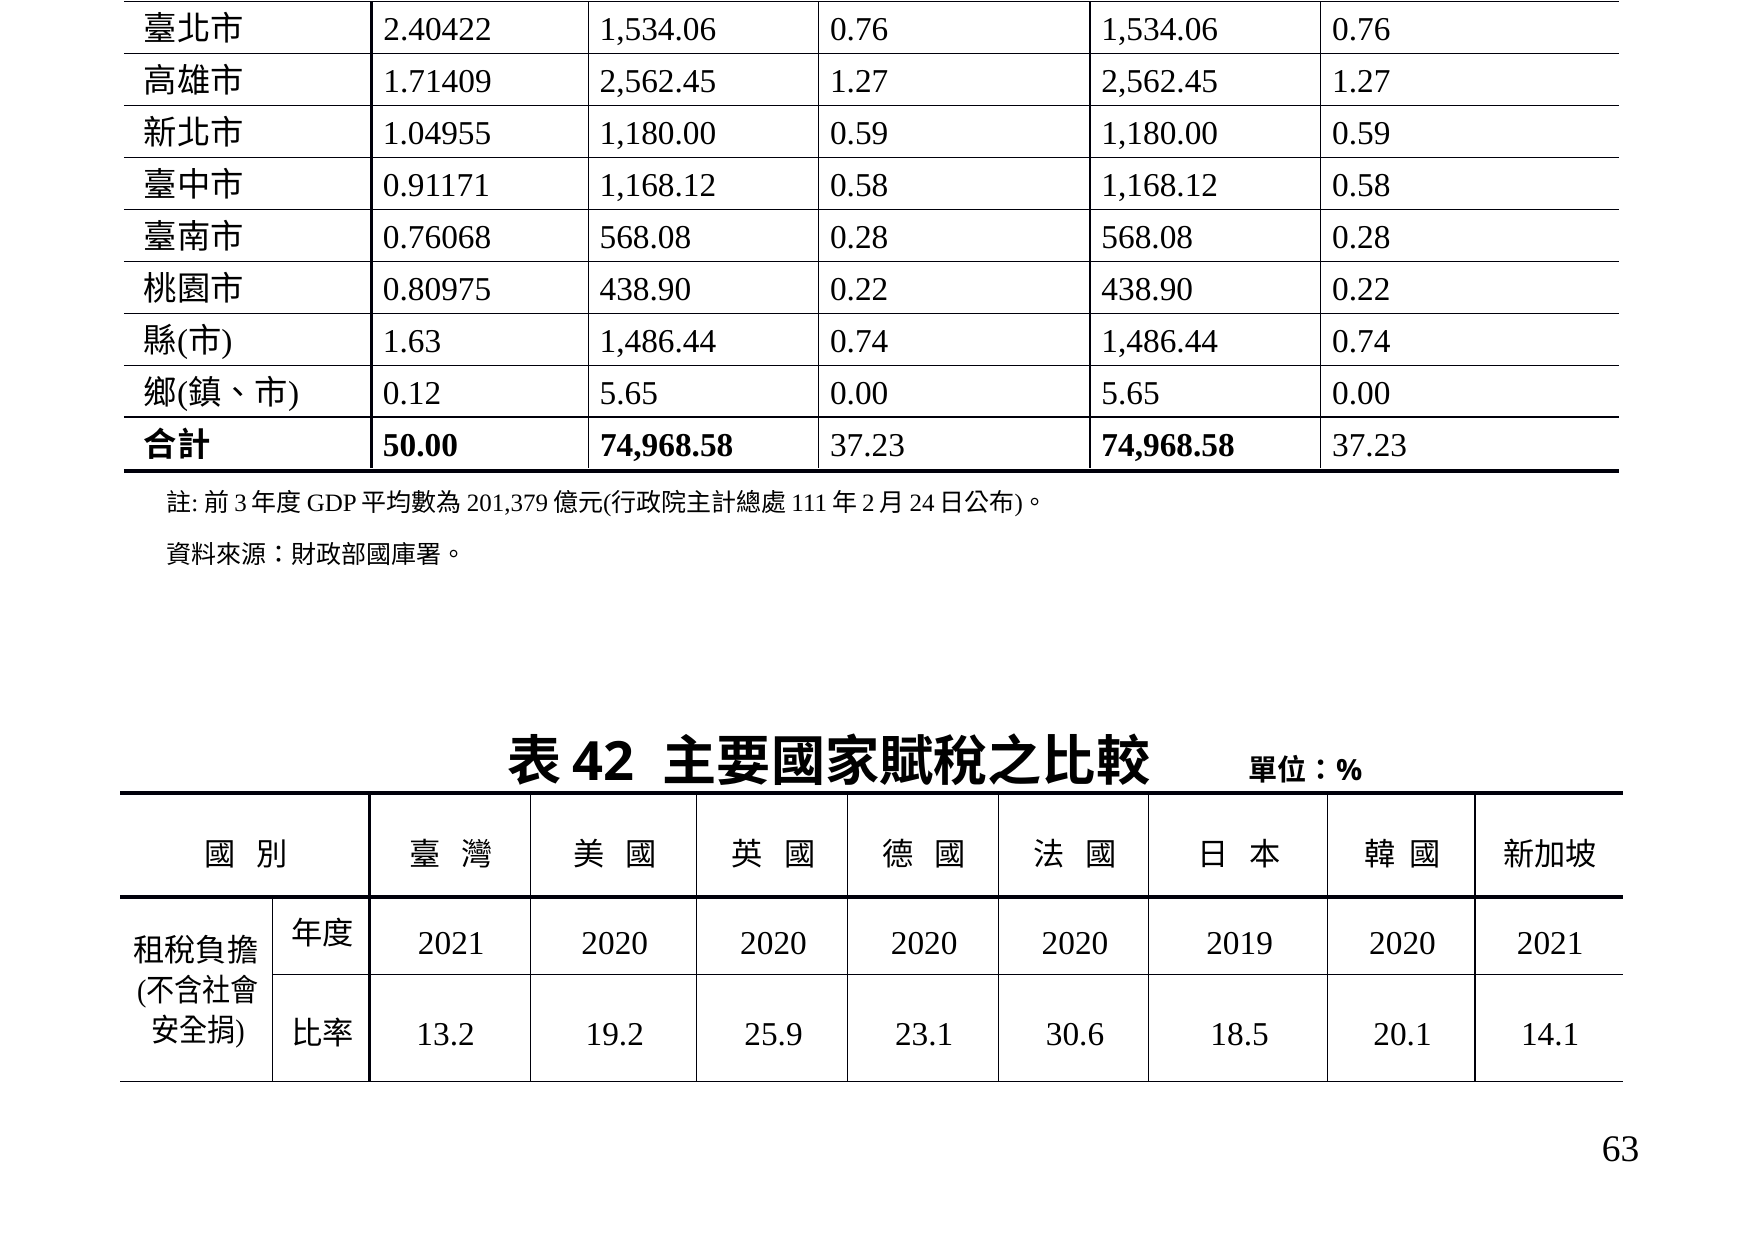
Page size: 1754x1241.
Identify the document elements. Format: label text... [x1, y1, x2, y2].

table_cell 23.1 [848, 975, 998, 1081]
table_header 法 國 [999, 795, 1148, 895]
table_cell 0.76068 [373, 210, 588, 261]
table_cell 2021 [371, 899, 530, 973]
table_cell 1,168.12 [1091, 158, 1320, 208]
table_cell 74,968.58 [1091, 418, 1320, 468]
table_cell 1.71409 [373, 54, 588, 104]
table_cell 2020 [848, 899, 998, 973]
table_cell 0.22 [1321, 262, 1619, 312]
table_cell 0.76 [819, 2, 1089, 53]
table_cell 18.5 [1149, 975, 1327, 1081]
table_header 英 國 [697, 795, 847, 895]
table_cell 1.27 [1321, 54, 1619, 104]
text 註: 前3年度GDP平均數為201,379億元(行政院主計總處111年2月24日公布)。 [166, 484, 1598, 518]
table_cell 臺南市 [124, 210, 370, 261]
table_cell 5.65 [589, 366, 818, 416]
table_cell 1.63 [373, 314, 588, 364]
table_header 國 別 [120, 795, 368, 895]
table_header 新加坡 [1476, 795, 1622, 895]
table_cell 0.74 [819, 314, 1089, 364]
table_cell 1,180.00 [589, 106, 818, 157]
table_cell 0.28 [1321, 210, 1619, 261]
table_cell 0.58 [1321, 158, 1619, 208]
table_cell 0.12 [373, 366, 588, 416]
table_cell 合計 [124, 418, 370, 468]
table_cell 2020 [531, 899, 696, 973]
table_header 美 國 [531, 795, 696, 895]
table_cell 2,562.45 [589, 54, 818, 104]
table_cell 25.9 [697, 975, 847, 1081]
table_cell 0.91171 [373, 158, 588, 208]
table_cell 0.59 [819, 106, 1089, 157]
table_cell 438.90 [589, 262, 818, 312]
table_cell 2020 [1328, 899, 1474, 973]
table_cell 臺北市 [124, 2, 370, 53]
table_cell 縣(市) [124, 314, 370, 364]
table_header 臺 灣 [371, 795, 530, 895]
table_cell 37.23 [819, 418, 1089, 468]
table_cell 鄉(鎮、市) [124, 366, 370, 416]
table_cell 年度 [273, 899, 368, 973]
table_cell 1,168.12 [589, 158, 818, 208]
table_cell 新北市 [124, 106, 370, 157]
table_cell 1.27 [819, 54, 1089, 104]
table_cell 438.90 [1091, 262, 1320, 312]
table_cell 2021 [1476, 899, 1622, 973]
table_cell 1,534.06 [1091, 2, 1320, 53]
table_cell 1,486.44 [589, 314, 818, 364]
table_cell 1.04955 [373, 106, 588, 157]
table_cell 2,562.45 [1091, 54, 1320, 104]
table_cell 2020 [999, 899, 1148, 973]
table_cell 比率 [273, 975, 368, 1081]
table_cell 2019 [1149, 899, 1327, 973]
table_cell 0.00 [1321, 366, 1619, 416]
text 資料來源：財政部國庫署。 [166, 536, 1598, 570]
table_cell 0.80975 [373, 262, 588, 312]
table_cell 高雄市 [124, 54, 370, 104]
table_cell 桃園市 [124, 262, 370, 312]
table_cell 20.1 [1328, 975, 1474, 1081]
table_cell 568.08 [589, 210, 818, 261]
table_header 日 本 [1149, 795, 1327, 895]
subtitle 表42 主要國家賦稅之比較 單位：% [103, 716, 1639, 791]
table_cell 13.2 [371, 975, 530, 1081]
table_cell 37.23 [1321, 418, 1619, 468]
table_cell 74,968.58 [589, 418, 818, 468]
table_cell 19.2 [531, 975, 696, 1081]
table_cell 0.58 [819, 158, 1089, 208]
table_header 韓 國 [1328, 795, 1474, 895]
table_cell 2.40422 [373, 2, 588, 53]
table_cell 2020 [697, 899, 847, 973]
table_cell 0.76 [1321, 2, 1619, 53]
table_cell 5.65 [1091, 366, 1320, 416]
table_cell 30.6 [999, 975, 1148, 1081]
table_cell 1,534.06 [589, 2, 818, 53]
table_cell 50.00 [373, 418, 588, 468]
table_cell 1,486.44 [1091, 314, 1320, 364]
table_cell 14.1 [1476, 975, 1622, 1081]
table_cell 租稅負擔(不含社會安全捐) [120, 899, 272, 1081]
table_cell 0.22 [819, 262, 1089, 312]
table_cell 0.28 [819, 210, 1089, 261]
table_cell 臺中市 [124, 158, 370, 208]
table_header 德 國 [848, 795, 998, 895]
table_cell 0.59 [1321, 106, 1619, 157]
table_cell 0.74 [1321, 314, 1619, 364]
table_cell 0.00 [819, 366, 1089, 416]
table_cell 1,180.00 [1091, 106, 1320, 157]
table_cell 568.08 [1091, 210, 1320, 261]
